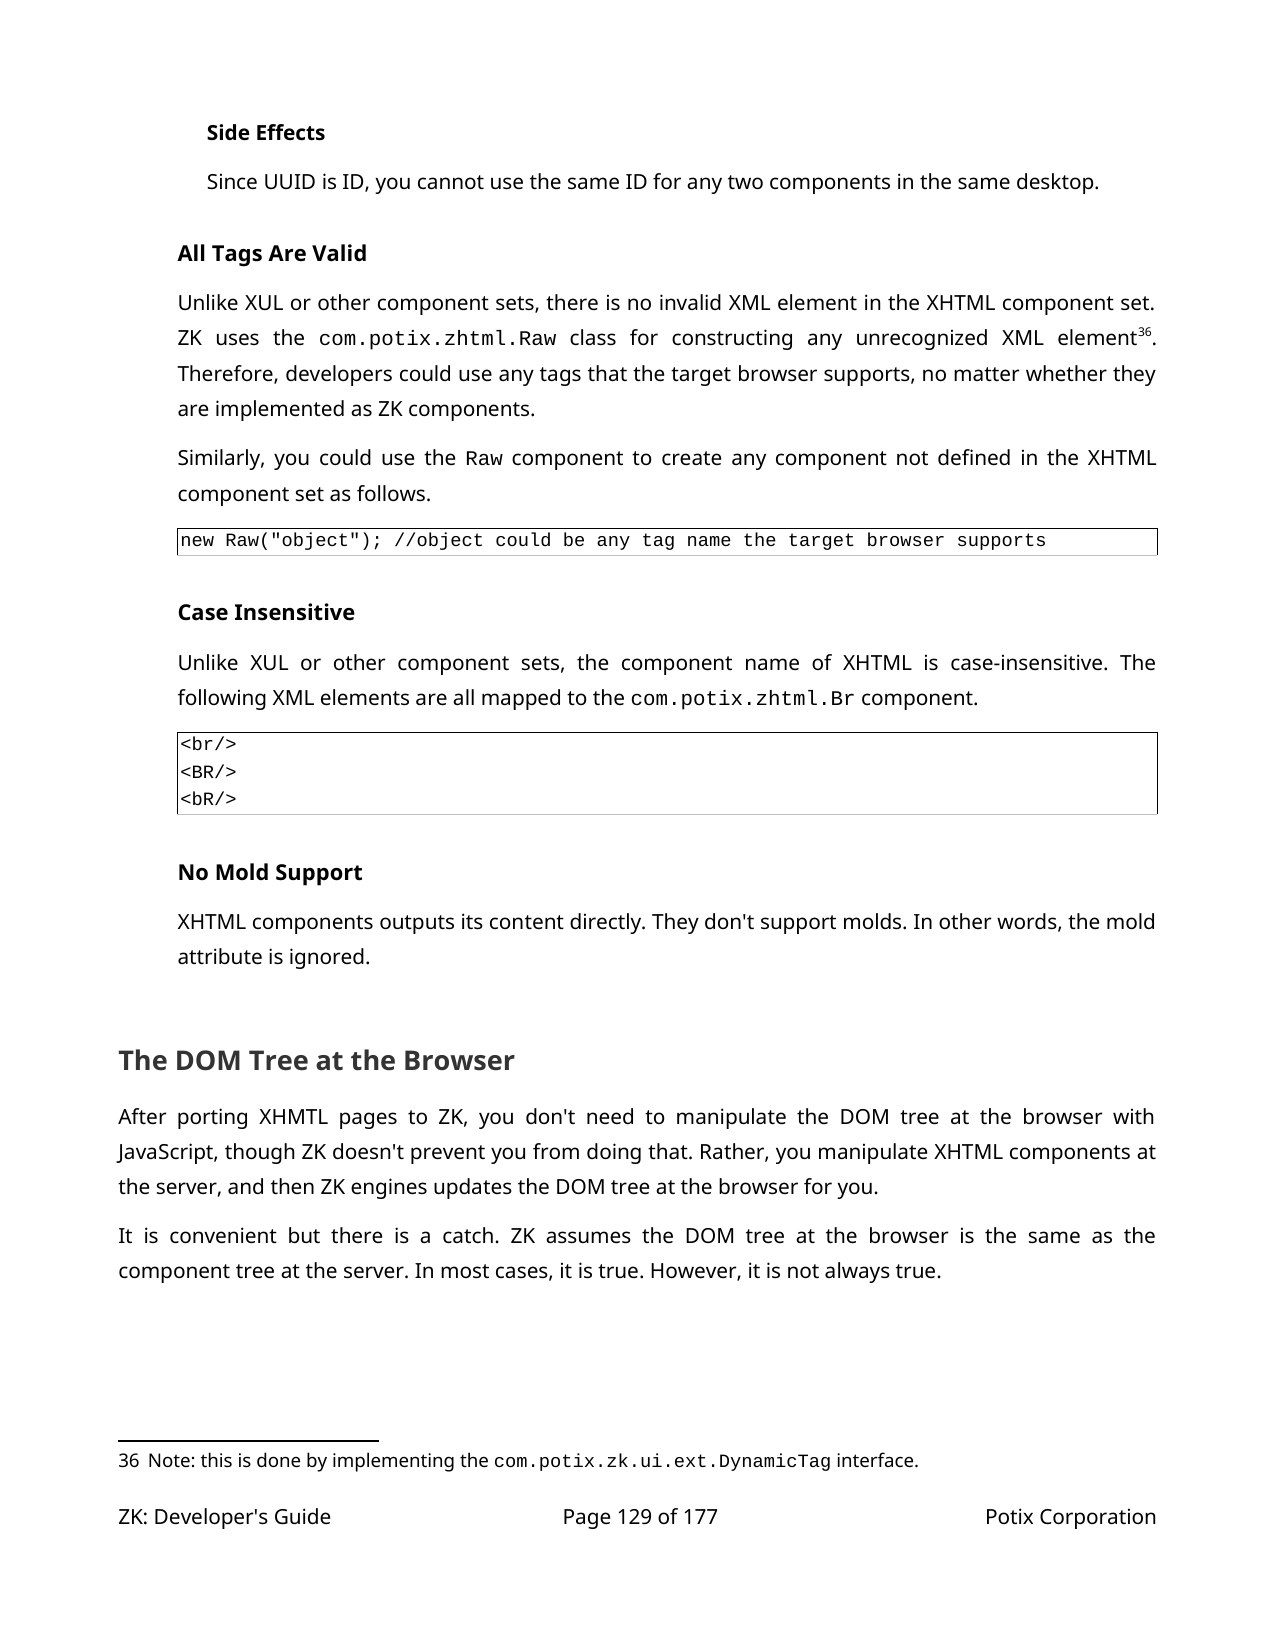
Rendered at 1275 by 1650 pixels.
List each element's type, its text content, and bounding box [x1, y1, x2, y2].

text Unlike XUL or other component sets, there is no invalid XML element in the XHTML component set. ZK uses the com.potix.zhtml.Raw class for constructing any unrecognized XML element. Therefore, developers could use any tags that the target browser supports, no matter whether they are implemented as ZK components. [177, 288, 1157, 422]
text <br/> [178, 733, 1157, 757]
text XHTML components outputs its content directly. They don't support molds. In other words, the mold attribute is ignored. [177, 907, 1157, 971]
text Note: this is done by implementing the com.potix.zk.ui.ext.DynamicTag interface. [118, 1447, 1157, 1473]
subtitle All Tags Are Valid [177, 238, 1157, 268]
subtitle Side Effects [207, 118, 1157, 146]
subtitle Case Insensitive [177, 597, 1157, 627]
subtitle No Mold Support [177, 856, 1157, 886]
text Unlike XUL or other component sets, the component name of XHTML is case-insensitive. The following XML elements are all mapped to the com.potix.zhtml.Br component. [177, 648, 1157, 712]
text After porting XHMTL pages to ZK, you don't need to manipulate the DOM tree at the browser with JavaScript, though ZK doesn't prevent you from doing that. Rather, you manipulate XHTML components at the server, and then ZK engines updates the DOM tree at the browser for you. [118, 1102, 1157, 1200]
text new Raw("object"); //object could be any tag name the target browser supports [178, 529, 1157, 555]
text It is convenient but there is a catch. ZK assumes the DOM tree at the browser is the same as the component tree at the server. In most cases, it is true. However, it is not always true. [118, 1221, 1157, 1284]
text Similarly, you could use the Raw component to create any component not defined in the XHTML component set as follows. [177, 443, 1157, 507]
text <bR/> [178, 787, 1157, 814]
subtitle The DOM Tree at the Browser [118, 1041, 1157, 1078]
text Since UUID is ID, you cannot use the same ID for any two components in the same desktop. [207, 167, 1157, 195]
text <BR/> [178, 759, 1157, 784]
